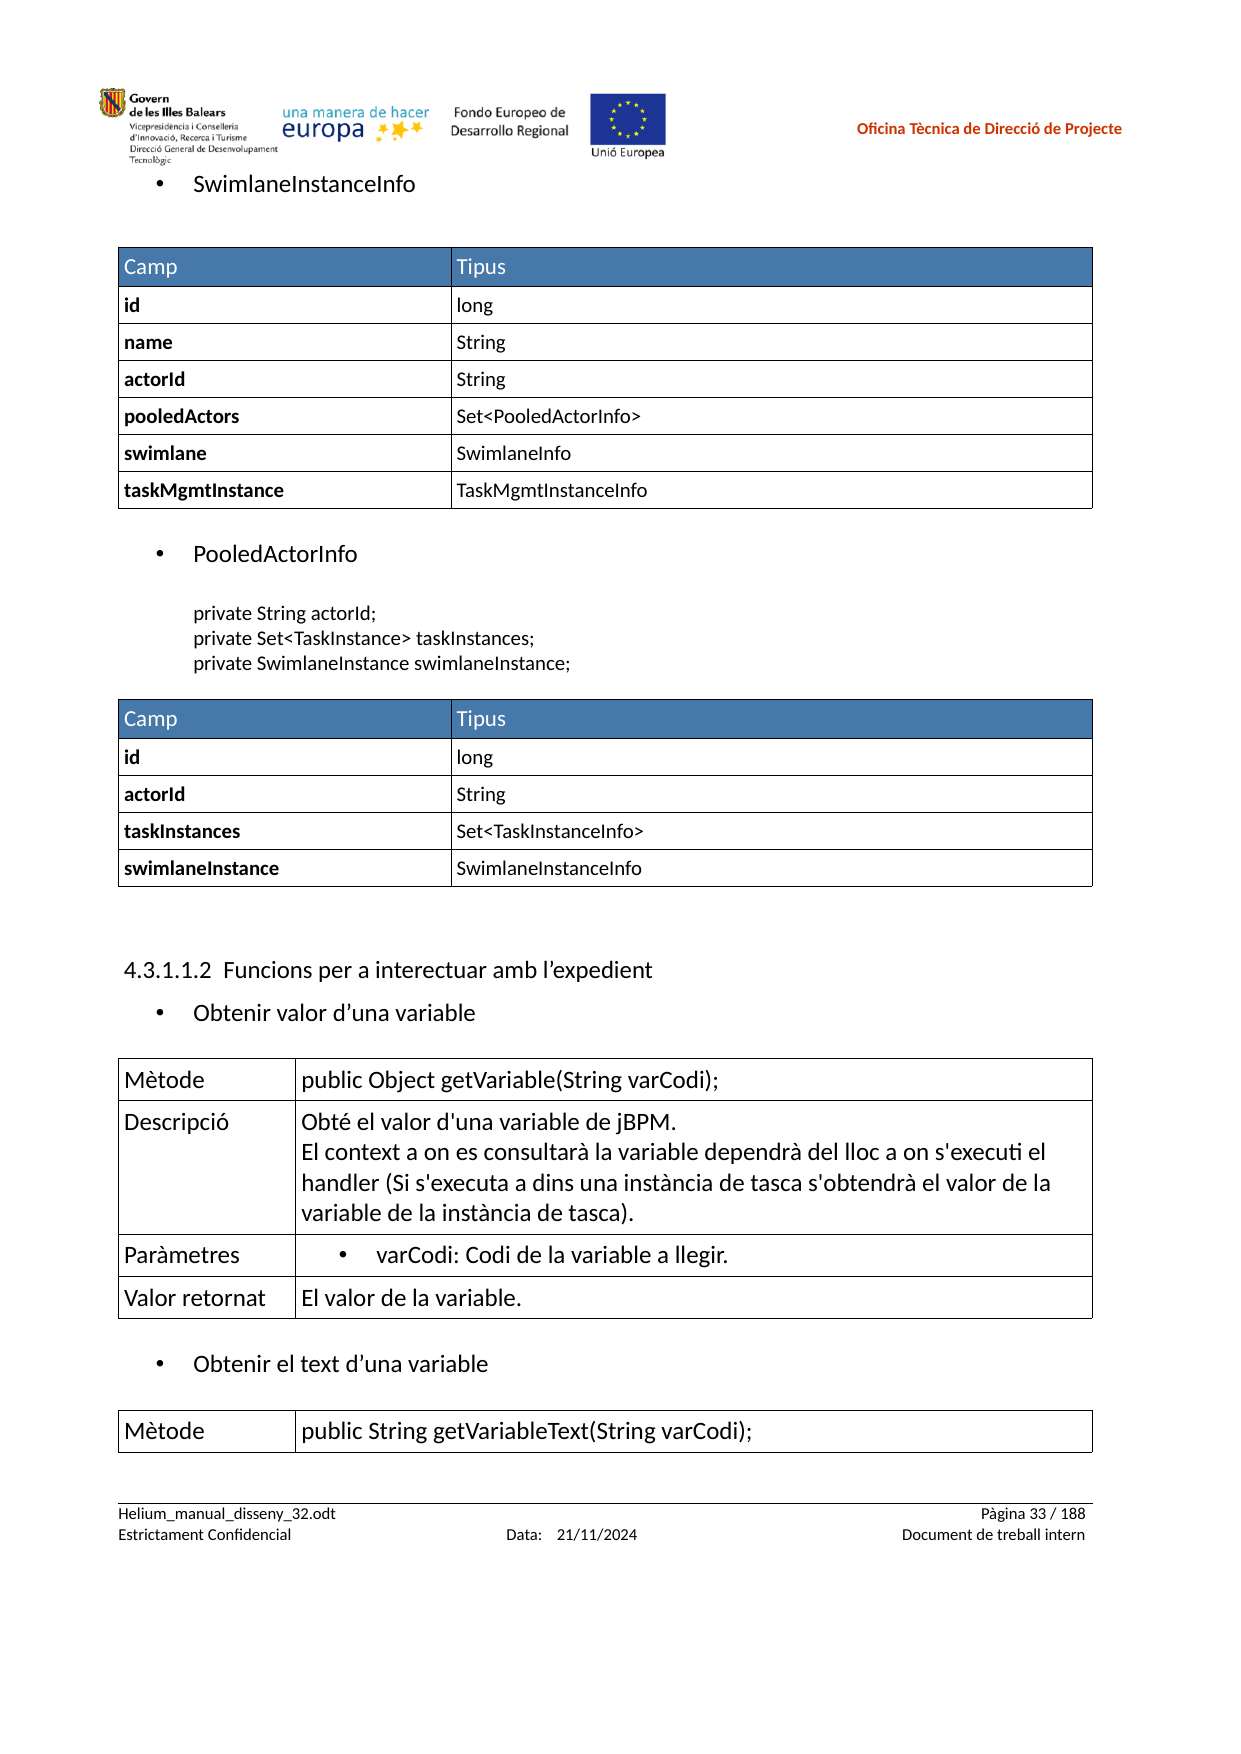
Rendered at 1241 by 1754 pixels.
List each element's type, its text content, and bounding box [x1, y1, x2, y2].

table_header public String getVariableText(String varCodi); [296, 1411, 1092, 1452]
table_cell String [452, 776, 1092, 812]
table_cell TaskMgmtInstanceInfo [452, 472, 1092, 508]
table_cell id [119, 287, 451, 323]
table_cell taskMgmtInstance [119, 472, 451, 508]
table_header Mètode [119, 1411, 295, 1452]
picture [99, 87, 668, 166]
table_header Camp [119, 700, 451, 738]
table_cell actorId [119, 776, 451, 812]
table_cell taskInstances [119, 813, 451, 849]
table_cell swimlane [119, 435, 451, 471]
list SwimlaneInstanceInfo [156, 168, 1122, 198]
text private Set<TaskInstance> taskInstances; [118, 625, 1122, 651]
table_header Camp [119, 248, 451, 286]
table_cell varCodi: Codi de la variable a llegir. [296, 1235, 1092, 1276]
text private String actorId; [118, 600, 1122, 625]
table_header Mètode [119, 1059, 295, 1100]
table_cell pooledActors [119, 398, 451, 434]
table_header Tipus [452, 248, 1092, 286]
table_cell long [452, 739, 1092, 775]
table_cell String [452, 361, 1092, 397]
table_cell Set<TaskInstanceInfo> [452, 813, 1092, 849]
table_header Tipus [452, 700, 1092, 738]
table_cell long [452, 287, 1092, 323]
table_cell actorId [119, 361, 451, 397]
table_cell id [119, 739, 451, 775]
table_header public Object getVariable(String varCodi); [296, 1059, 1092, 1100]
table_cell Descripció [119, 1101, 295, 1234]
table_cell String [452, 324, 1092, 360]
table_cell swimlaneInstance [119, 850, 451, 886]
table_cell name [119, 324, 451, 360]
table_cell Paràmetres [119, 1235, 295, 1276]
list Obtenir el text d’una variable [156, 1349, 1122, 1379]
table_cell Valor retornat [119, 1277, 295, 1318]
table_cell SwimlaneInfo [452, 435, 1092, 471]
table_cell El valor de la variable. [296, 1277, 1092, 1318]
list Obtenir valor d’una variable [156, 997, 1122, 1028]
table_cell Obté el valor d'una variable de jBPM. El context a on es consultarà la variable dependrà del lloc a on s'executi el handler (Si s'executa a dins una instància de tasca s'obtendrà el valor de la variable de la instància de tasca). [296, 1101, 1092, 1234]
list PooledActorInfo [156, 539, 1122, 569]
table_cell Set<PooledActorInfo> [452, 398, 1092, 434]
subtitle Funcions per a interectuar amb l’expedient [118, 954, 1122, 984]
table_cell SwimlaneInstanceInfo [452, 850, 1092, 886]
text private SwimlaneInstance swimlaneInstance; [118, 651, 1122, 676]
